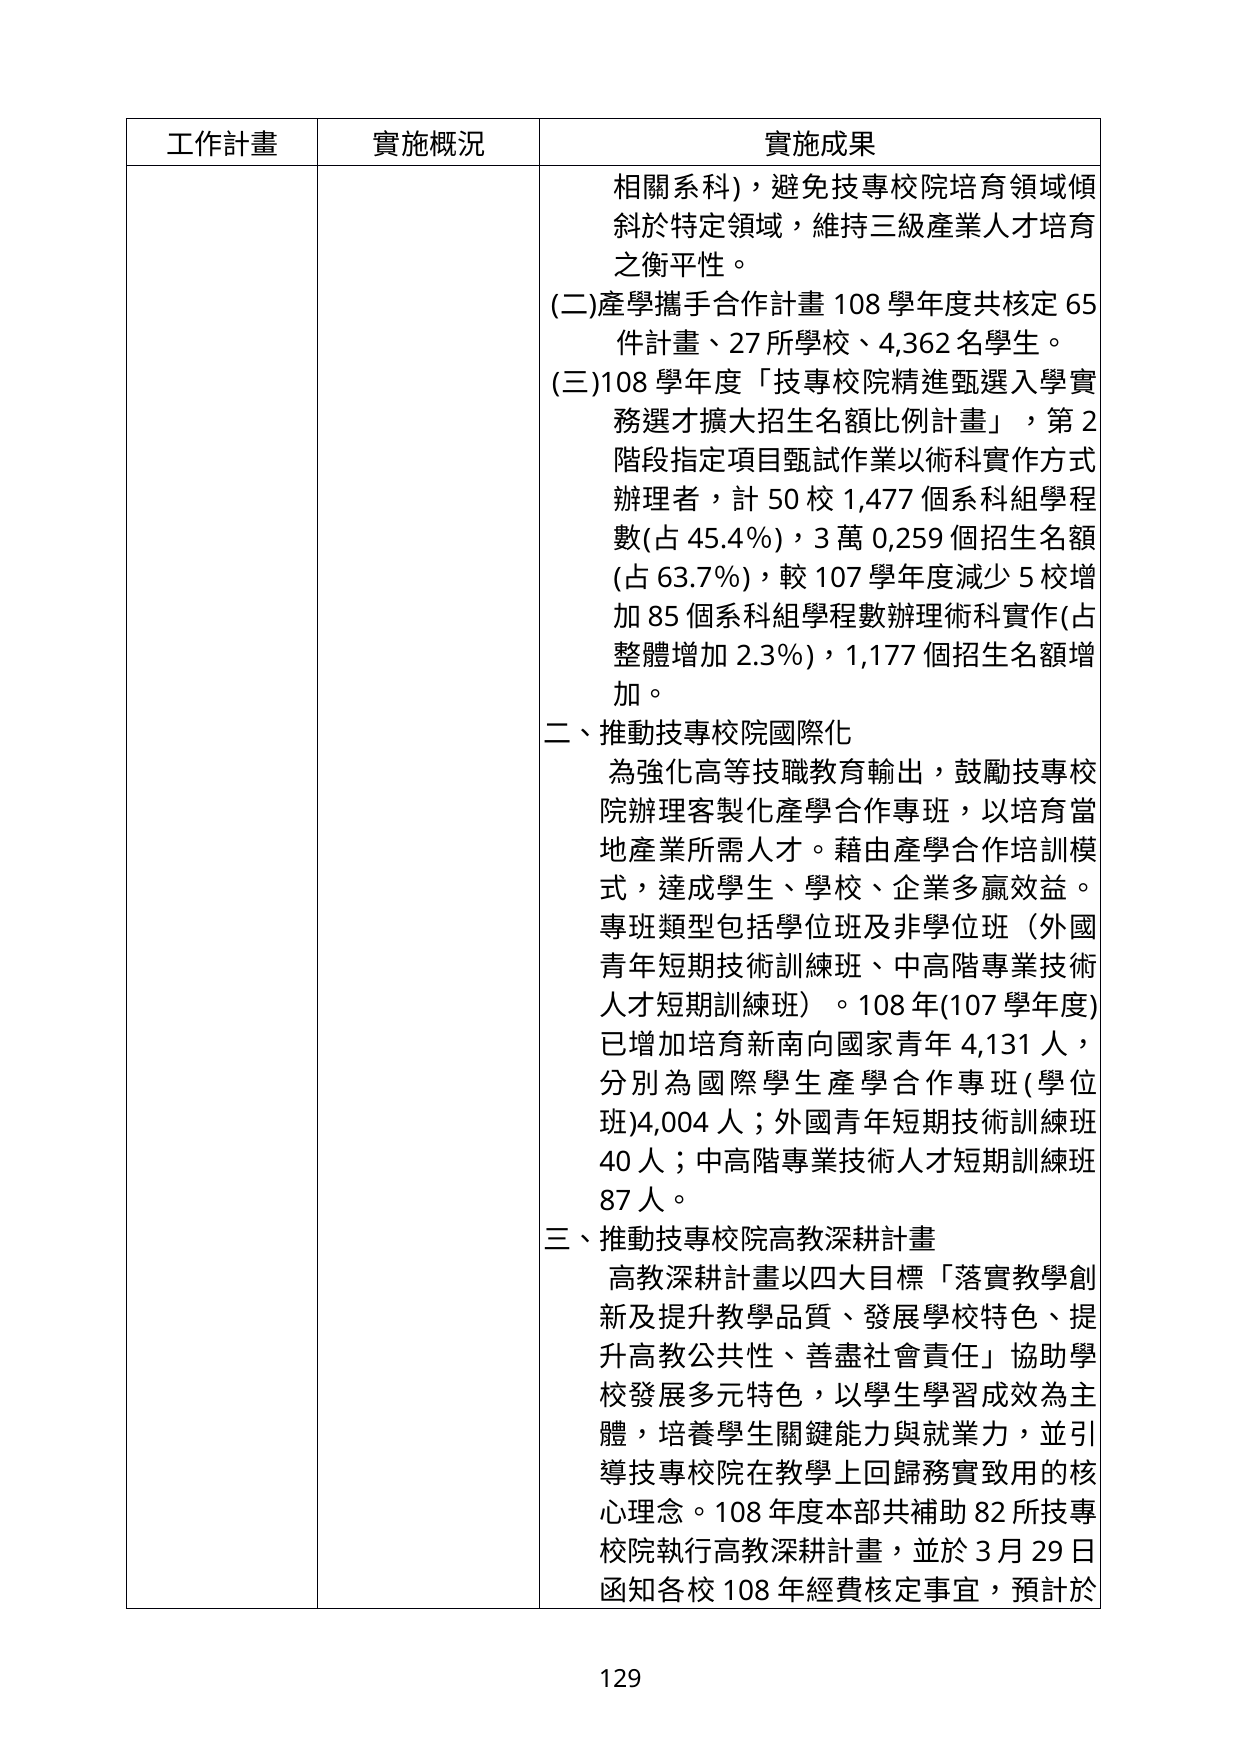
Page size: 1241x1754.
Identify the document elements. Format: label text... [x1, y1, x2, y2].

table_header 工作計畫 [127, 119, 317, 165]
table_header 實施成果 [540, 119, 1100, 165]
table_header 實施概況 [318, 119, 539, 165]
table_cell 相關系科)，避免技專校院培育領域傾斜於特定領域，維持三級產業人才培育之衡平性。 (二)產學攜手合作計畫108學年度共核定65件計畫、27所學校、4,362名學生。 (三)108學年度「技專校院精進甄選入學實務選才擴大招生名額比例計畫」，第2階段指定項目甄試作業以術科實作方式辦理者，計50校1,477個系科組學程數(占45.4％)，3萬0,259個招生名額(占63.7％)，較107學年度減少5校增加85個系科組學程數辦理術科實作(占整體增加2.3％)，1,177個招生名額增加。 二、推動技專校院國際化 為強化高等技職教育輸出，鼓勵技專校院辦理客製化產學合作專班，以培育當地產業所需人才。藉由產學合作培訓模式，達成學生、學校、企業多贏效益。專班類型包括學位班及非學位班（外國青年短期技術訓練班、中高階專業技術人才短期訓練班）。108年(107學年度)已增加培育新南向國家青年4,131人，分別為國際學生產學合作專班(學位班)4,004人；外國青年短期技術訓練班40人；中高階專業技術人才短期訓練班87人。 三、推動技專校院高教深耕計畫 高教深耕計畫以四大目標「落實教學創新及提升教學品質、發展學校特色、提升高教公共性、善盡社會責任」協助學校發展多元特色，以學生學習成效為主體，培養學生關鍵能力與就業力，並引導技專校院在教學上回歸務實致用的核心理念。108年度本部共補助82所技專校院執行高教深耕計畫，並於3月29日函知各校108年經費核定事宜，預計於 [540, 166, 1100, 1608]
table_cell [127, 166, 317, 1608]
table_cell [318, 166, 539, 1608]
